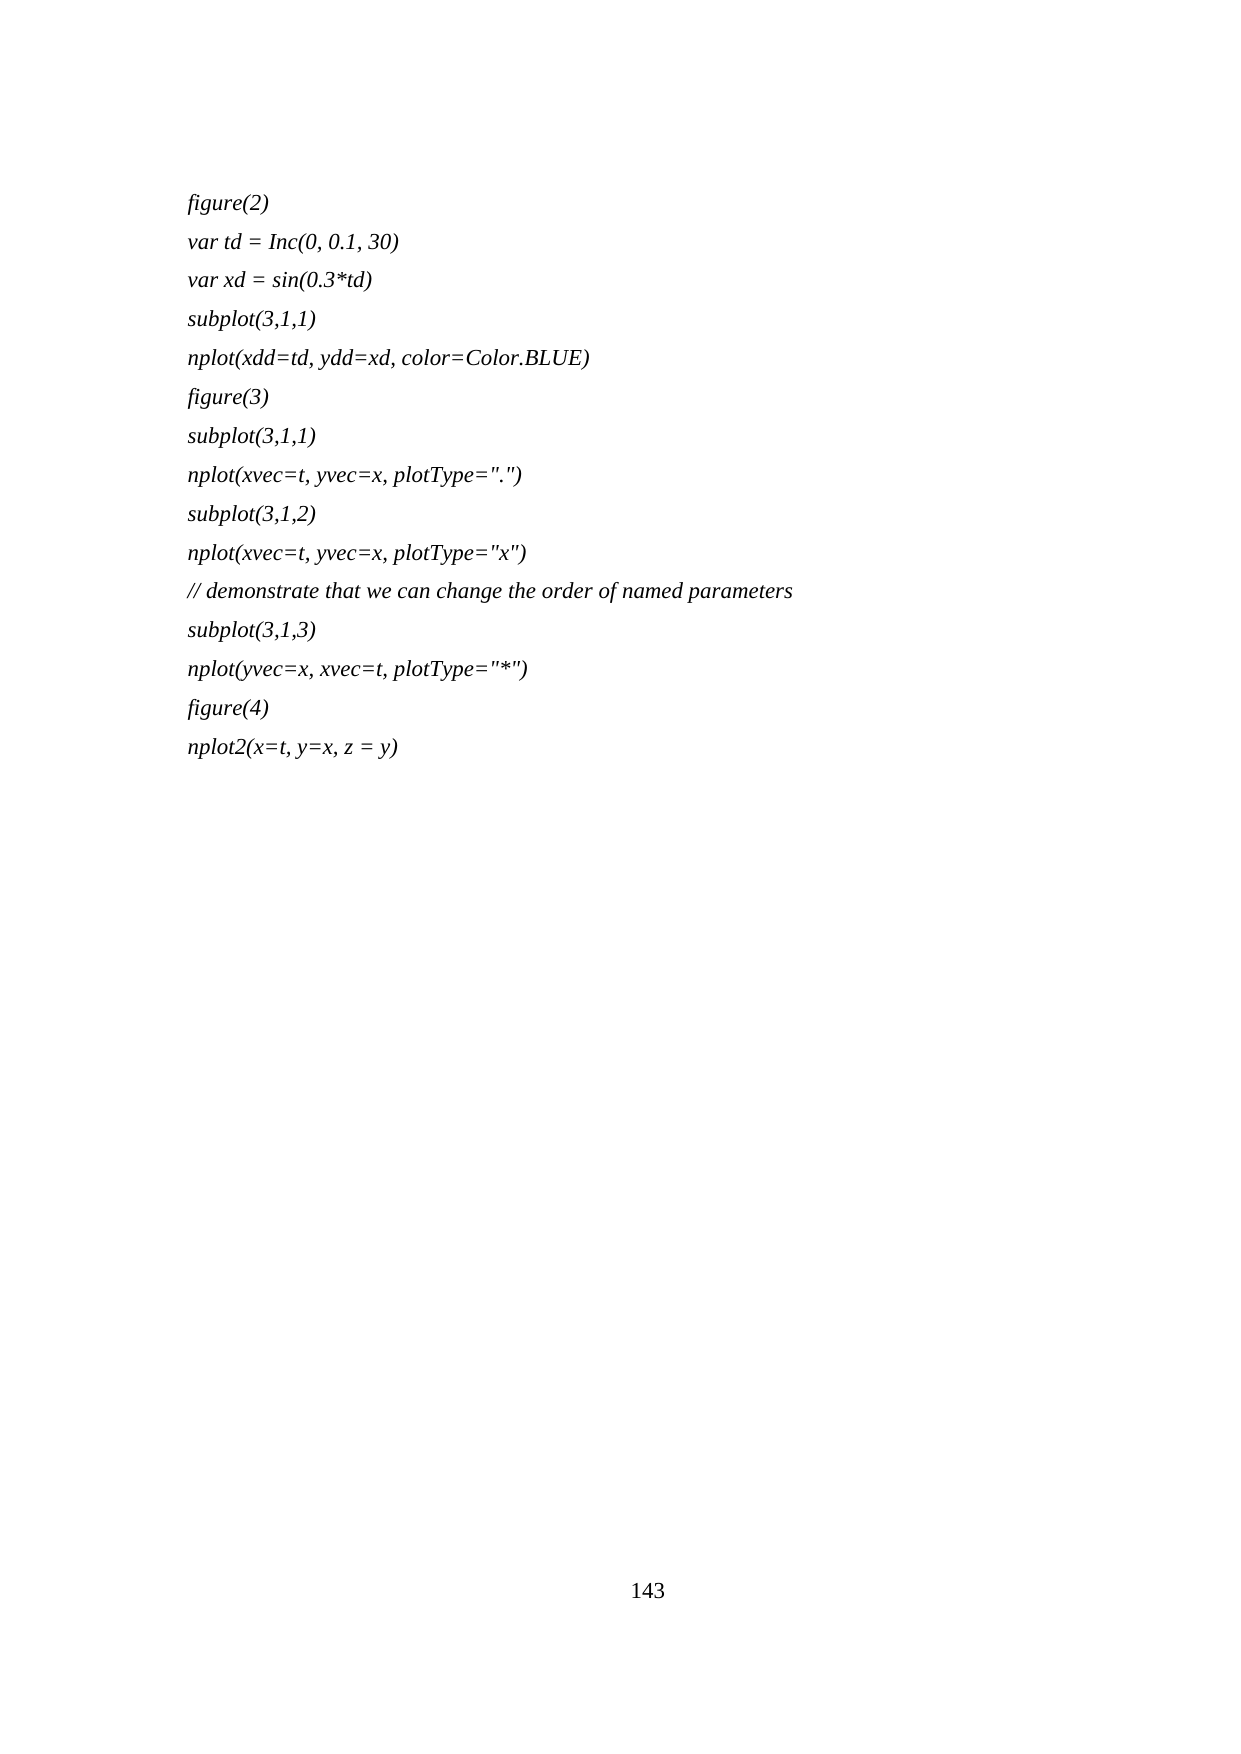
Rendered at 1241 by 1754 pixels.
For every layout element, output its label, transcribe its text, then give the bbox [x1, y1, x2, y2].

text figure(4) [187, 694, 1108, 720]
text // demonstrate that we can change the order of named parameters [187, 577, 1108, 604]
text figure(2) [187, 189, 1108, 215]
text subplot(3,1,1) [187, 422, 1108, 448]
text nplot(xdd=td, ydd=xd, color=Color.BLUE) [187, 344, 1108, 371]
text subplot(3,1,1) [187, 305, 1108, 332]
text var td = Inc(0, 0.1, 30) [187, 228, 1108, 254]
text nplot(xvec=t, yvec=x, plotType="x") [187, 538, 1108, 565]
text nplot(xvec=t, yvec=x, plotType=".") [187, 461, 1108, 487]
text nplot(yvec=x, xvec=t, plotType="*") [187, 655, 1108, 681]
text subplot(3,1,3) [187, 616, 1108, 643]
text figure(3) [187, 383, 1108, 409]
text nplot2(x=t, y=x, z = y) [187, 733, 1108, 759]
text subplot(3,1,2) [187, 500, 1108, 526]
text var xd = sin(0.3*td) [187, 267, 1108, 293]
